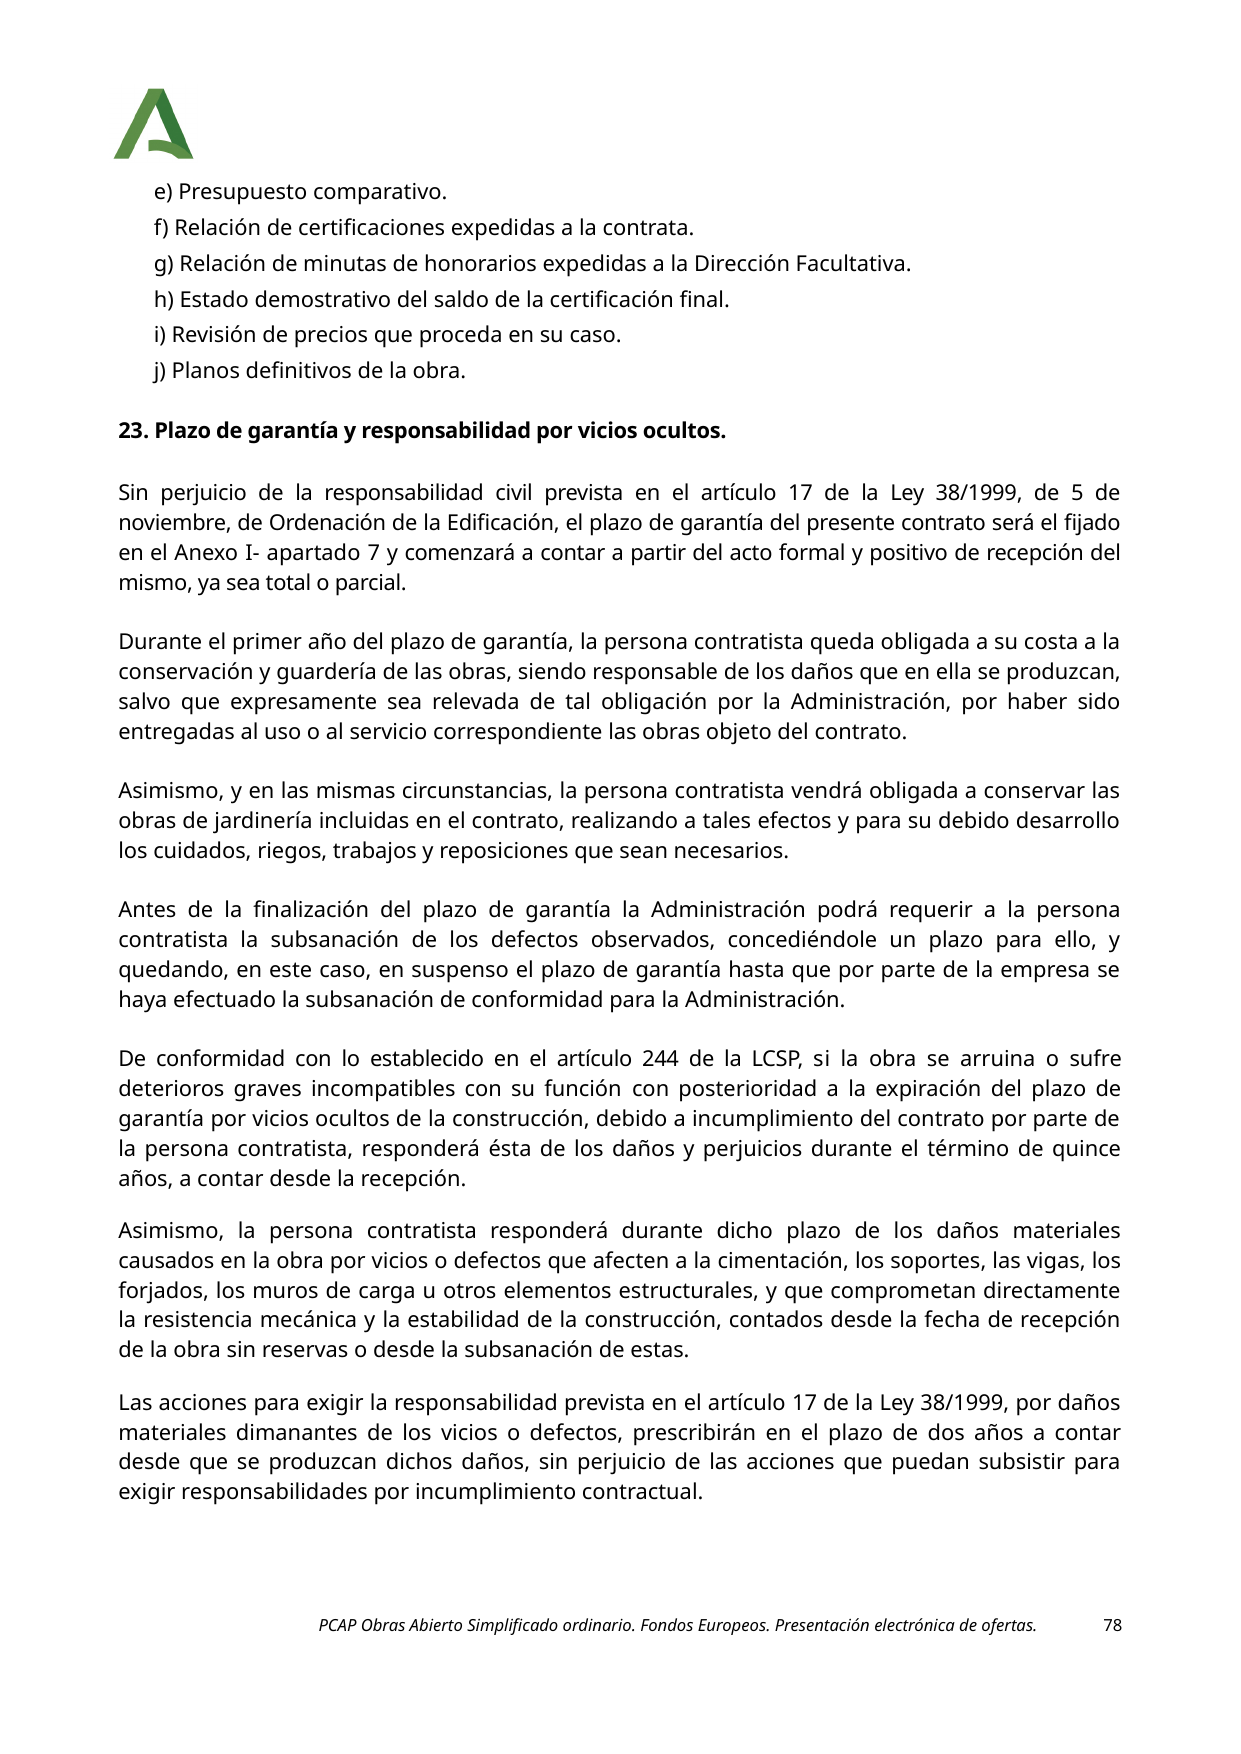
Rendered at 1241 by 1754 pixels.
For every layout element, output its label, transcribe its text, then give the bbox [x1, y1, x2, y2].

text Antes de la finalización del plazo de garantía la Administración podrá requerir a la persona contratista la subsanación de los defectos observados, concediéndole un plazo para ello, y quedando, en este caso, en suspenso el plazo de garantía hasta que por parte de la empresa se haya efectuado la subsanación de conformidad para la Administración. [118, 894, 1122, 1014]
text Asimismo, la persona contratista responderá durante dicho plazo de los daños materiales causados en la obra por vicios o defectos que afecten a la cimentación, los soportes, las vigas, los forjados, los muros de carga u otros elementos estructurales, y que comprometan directamente la resistencia mecánica y la estabilidad de la construcción, contados desde la fecha de recepción de la obra sin reservas o desde la subsanación de estas. [118, 1215, 1122, 1364]
text g) Relación de minutas de honorarios expedidas a la Dirección Facultativa. [153, 248, 1122, 278]
picture [109, 84, 198, 163]
text h) Estado demostrativo del saldo de la certificación final. [153, 283, 1122, 313]
text Durante el primer año del plazo de garantía, la persona contratista queda obligada a su costa a la conservación y guardería de las obras, siendo responsable de los daños que en ella se produzcan, salvo que expresamente sea relevada de tal obligación por la Administración, por haber sido entregadas al uso o al servicio correspondiente las obras objeto del contrato. [118, 626, 1122, 746]
text De conformidad con lo establecido en el artículo 244 de la LCSP, si la obra se arruina o sufre deterioros graves incompatibles con su función con posterioridad a la expiración del plazo de garantía por vicios ocultos de la construcción, debido a incumplimiento del contrato por parte de la persona contratista, responderá ésta de los daños y perjuicios durante el término de quince años, a contar desde la recepción. [118, 1043, 1122, 1192]
text Asimismo, y en las mismas circunstancias, la persona contratista vendrá obligada a conservar las obras de jardinería incluidas en el contrato, realizando a tales efectos y para su debido desarrollo los cuidados, riegos, trabajos y reposiciones que sean necesarios. [118, 775, 1122, 865]
text Las acciones para exigir la responsabilidad prevista en el artículo 17 de la Ley 38/1999, por daños materiales dimanantes de los vicios o defectos, prescribirán en el plazo de dos años a contar desde que se produzcan dichos daños, sin perjuicio de las acciones que puedan subsistir para exigir responsabilidades por incumplimiento contractual. [118, 1387, 1122, 1506]
text j) Planos definitivos de la obra. [153, 355, 1122, 385]
text f) Relación de certificaciones expedidas a la contrata. [153, 212, 1122, 242]
text Sin perjuicio de la responsabilidad civil prevista en el artículo 17 de la Ley 38/1999, de 5 de noviembre, de Ordenación de la Edificación, el plazo de garantía del presente contrato será el fijado en el Anexo I- apartado 7 y comenzará a contar a partir del acto formal y positivo de recepción del mismo, ya sea total o parcial. [118, 477, 1122, 597]
subtitle 23. Plazo de garantía y responsabilidad por vicios ocultos. [118, 414, 1122, 444]
text i) Revisión de precios que proceda en su caso. [153, 319, 1122, 349]
text e) Presupuesto comparativo. [153, 176, 1122, 206]
